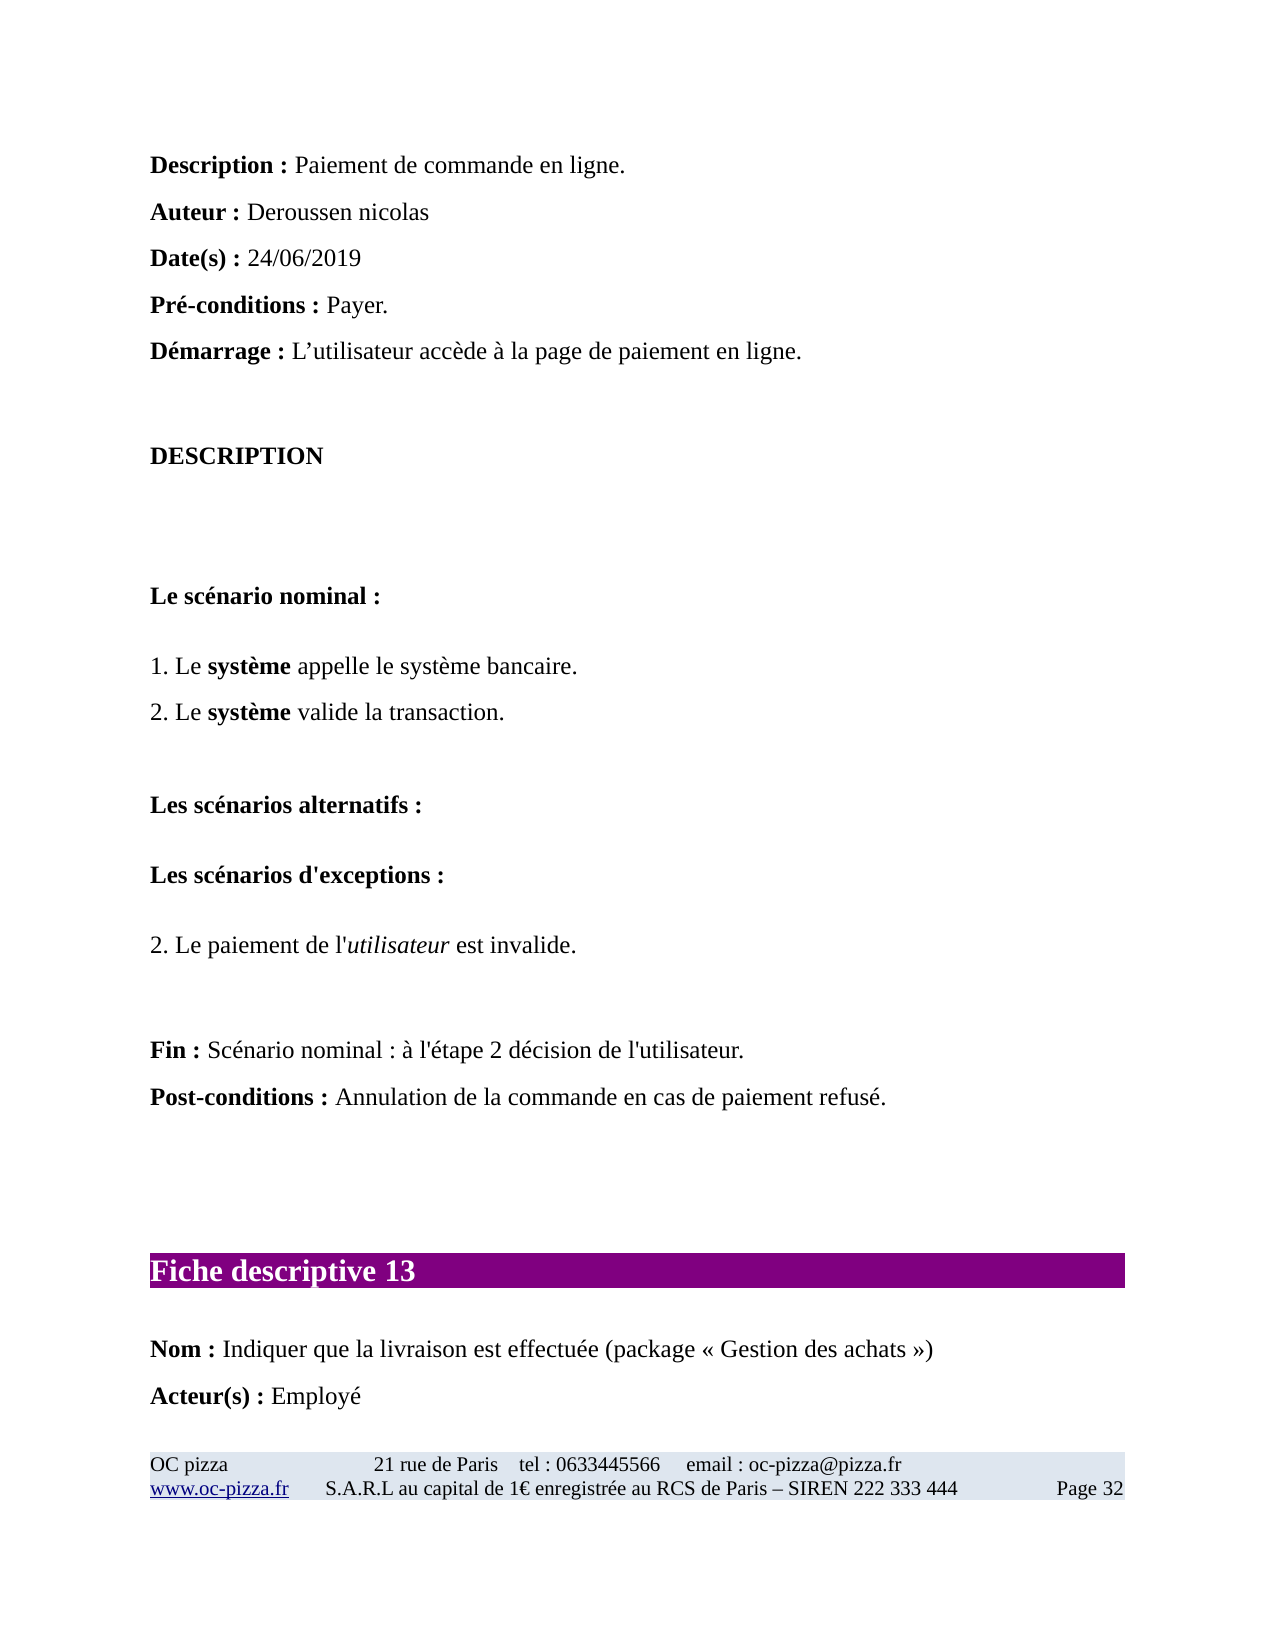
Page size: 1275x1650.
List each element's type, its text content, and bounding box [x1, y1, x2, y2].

text Nom : Indiquer que la livraison est effectuée (package « Gestion des achats ») Acteur(s) : Employé [150, 1334, 1125, 1409]
text 2. Le paiement de l'utilisateur est invalide. [150, 931, 1125, 959]
text Fiche descriptive 13 [150, 1253, 1125, 1288]
text 2. Le système valide la transaction. [150, 697, 1125, 726]
text Le scénario nominal : [150, 581, 1125, 610]
text Les scénarios d'exceptions : [150, 861, 1125, 889]
text Fin : Scénario nominal : à l'étape 2 décision de l'utilisateur. [150, 1035, 1125, 1064]
text Les scénarios alternatifs : [150, 791, 1125, 819]
text Post-conditions : Annulation de la commande en cas de paiement refusé. [150, 1082, 1125, 1111]
text DESCRIPTION [150, 441, 1125, 470]
text 1. Le système appelle le système bancaire. [150, 651, 1125, 680]
text Description : Paiement de commande en ligne. Auteur : Deroussen nicolas Date(s) : 24/06/2019 [150, 150, 1125, 272]
text Pré-conditions : Payer. Démarrage : L’utilisateur accède à la page de paiement en ligne. [150, 290, 1125, 365]
